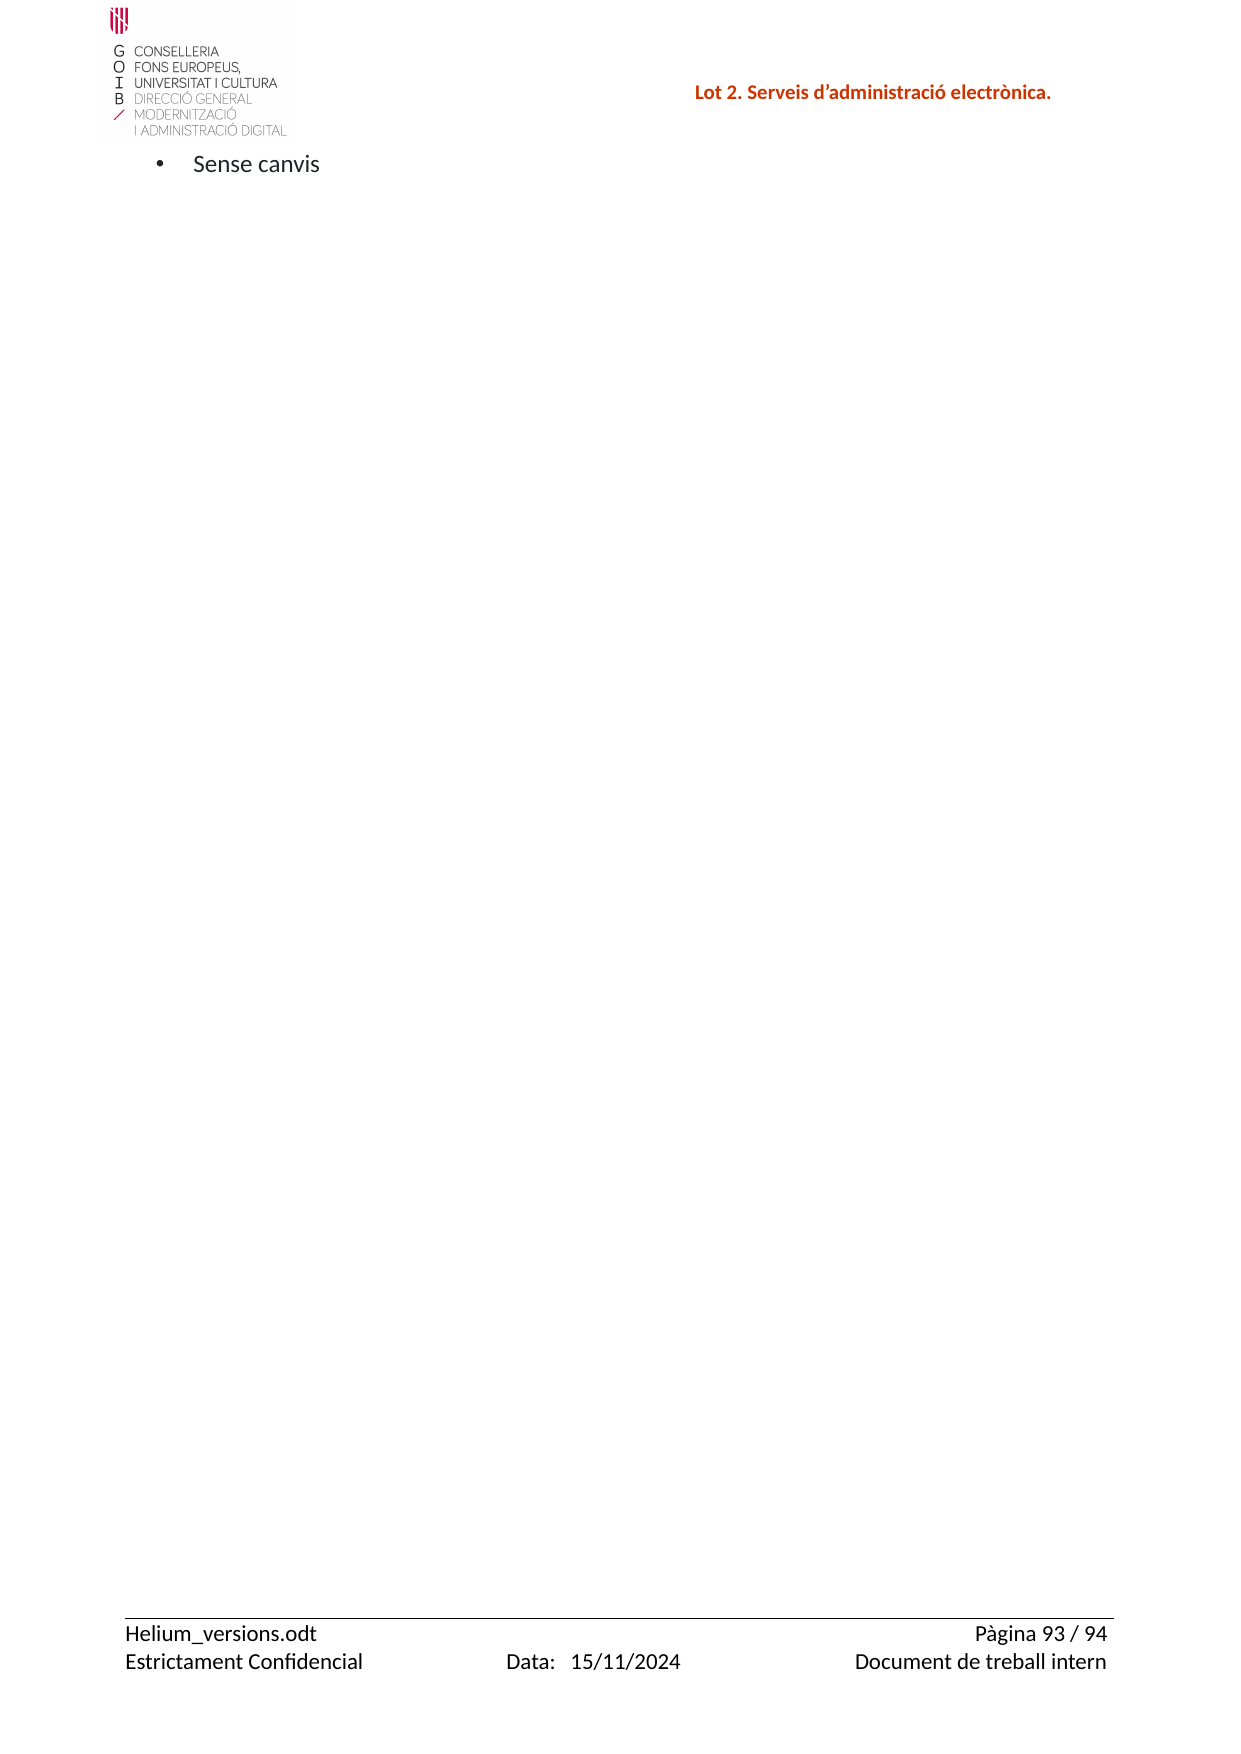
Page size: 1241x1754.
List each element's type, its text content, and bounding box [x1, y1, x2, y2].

list Sense canvis [156, 148, 1122, 178]
picture [100, 0, 297, 144]
